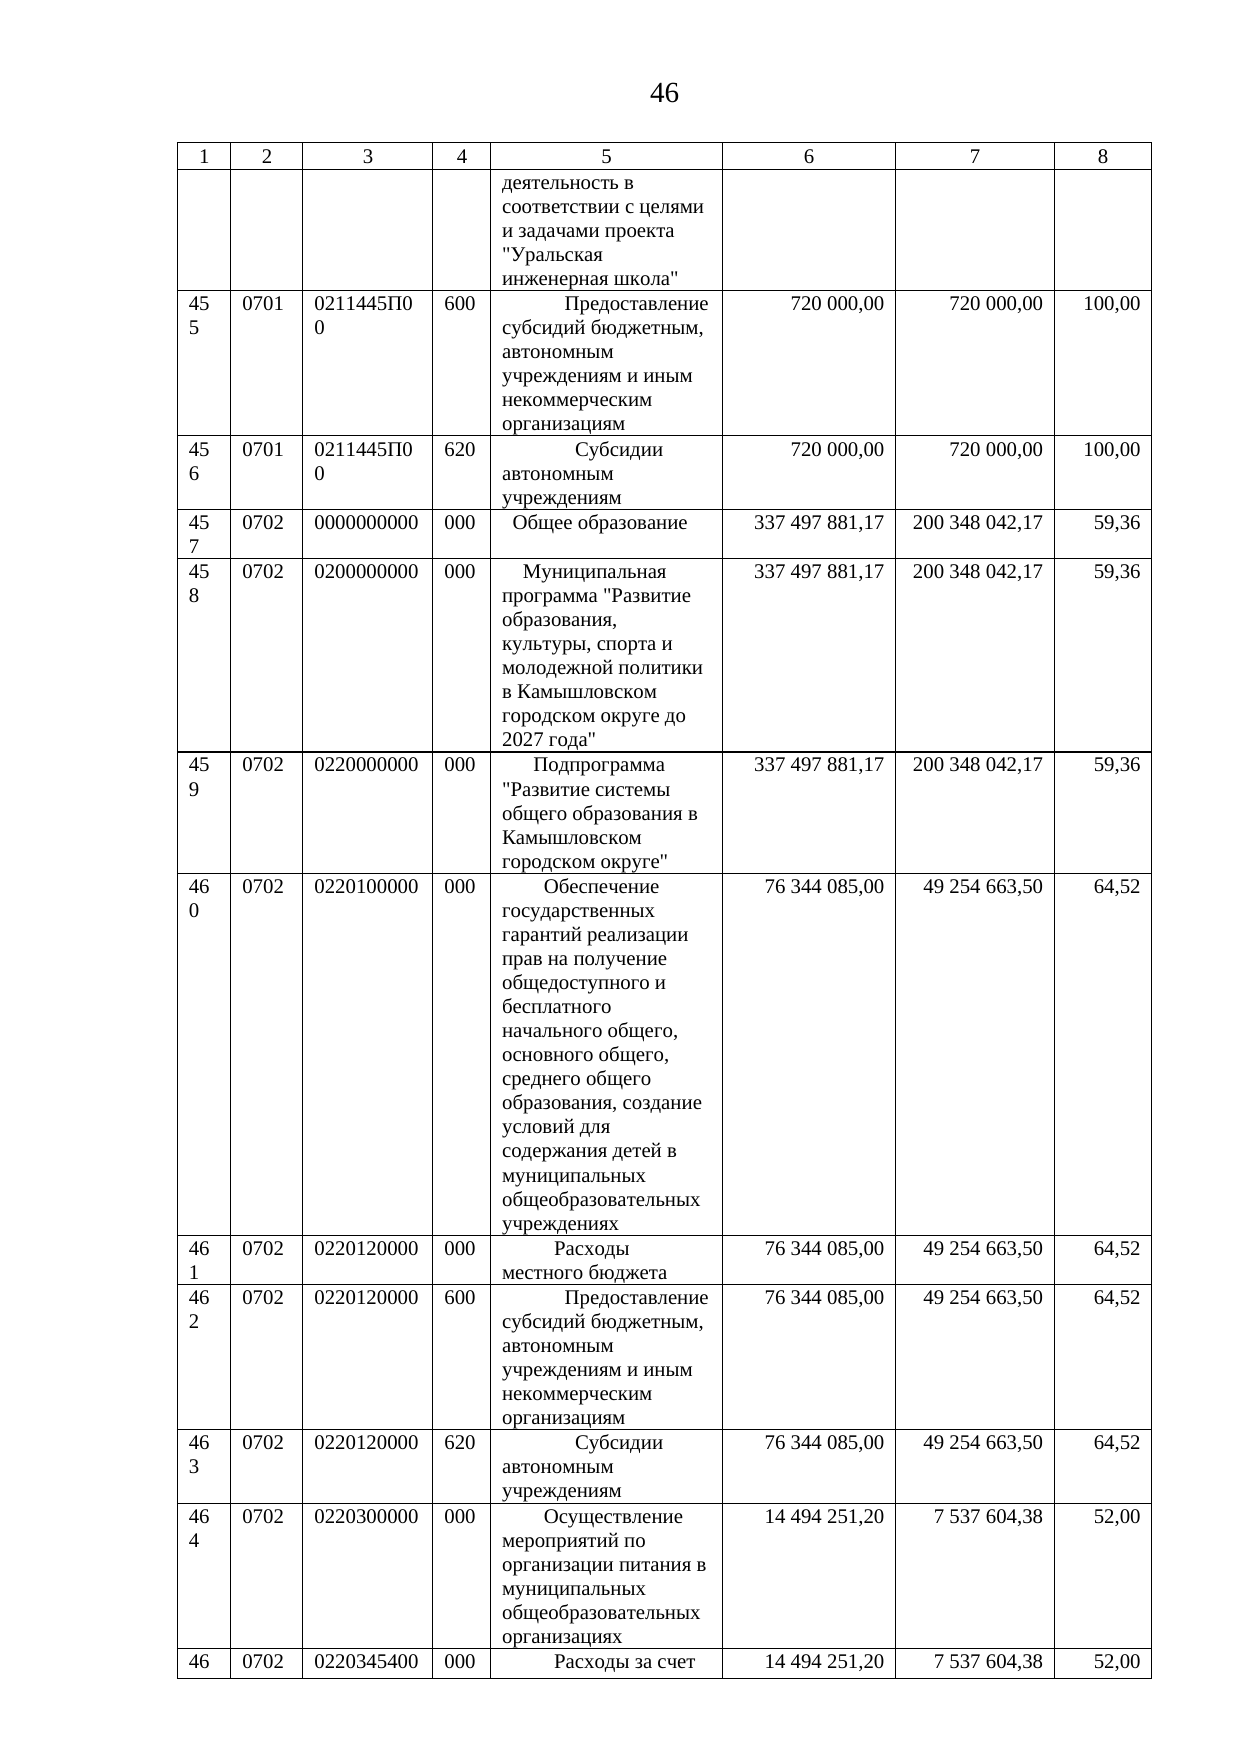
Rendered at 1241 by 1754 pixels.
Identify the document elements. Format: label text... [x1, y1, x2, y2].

table_cell 000 [433, 1649, 490, 1678]
table_cell 455 [178, 291, 230, 435]
table_cell 000 [433, 559, 490, 751]
table_cell 49 254 663,50 [896, 874, 1054, 1235]
table_cell 49 254 663,50 [896, 1430, 1054, 1502]
table_cell 0702 [231, 1430, 302, 1502]
table_cell 458 [178, 559, 230, 751]
table_cell 0220100000 [303, 874, 432, 1235]
table_cell 14 494 251,20 [723, 1649, 895, 1678]
table_cell 600 [433, 291, 490, 435]
table_cell 49 254 663,50 [896, 1285, 1054, 1429]
table_cell Муниципальная программа "Развитие образования, культуры, спорта и молодежной политики в Камышловском городском округе до 2027 года" [491, 559, 722, 751]
table_cell 720 000,00 [723, 436, 895, 509]
table_cell [178, 170, 230, 290]
table_cell 600 [433, 1285, 490, 1429]
table_header 2 [231, 143, 302, 169]
table_cell 0702 [231, 1236, 302, 1284]
table_cell 76 344 085,00 [723, 1430, 895, 1502]
table_cell [723, 170, 895, 290]
table_cell Общее образование [491, 510, 722, 558]
table_cell 200 348 042,17 [896, 753, 1054, 873]
table_cell Расходы местного бюджета [491, 1236, 722, 1284]
table_cell 46 [178, 1649, 230, 1678]
table_cell 457 [178, 510, 230, 558]
table_cell Субсидии автономным учреждениям [491, 436, 722, 509]
table_cell 100,00 [1055, 436, 1151, 509]
table_cell Расходы за счет [491, 1649, 722, 1678]
table_cell Подпрограмма "Развитие системы общего образования в Камышловском городском округе" [491, 753, 722, 873]
table_cell 0701 [231, 291, 302, 435]
table_header 7 [896, 143, 1054, 169]
table_header 3 [303, 143, 432, 169]
table_cell 0702 [231, 1504, 302, 1648]
table_cell 59,36 [1055, 753, 1151, 873]
table_cell [303, 170, 432, 290]
table_header 6 [723, 143, 895, 169]
table_cell 000 [433, 874, 490, 1235]
table_cell 0702 [231, 874, 302, 1235]
table_cell 0220000000 [303, 753, 432, 873]
table_cell Субсидии автономным учреждениям [491, 1430, 722, 1502]
table_cell 0220120000 [303, 1236, 432, 1284]
table_cell 0701 [231, 436, 302, 509]
table_cell 464 [178, 1504, 230, 1648]
table_cell 462 [178, 1285, 230, 1429]
table_cell 337 497 881,17 [723, 510, 895, 558]
table_cell 000 [433, 753, 490, 873]
table_cell Предоставление субсидий бюджетным, автономным учреждениям и иным некоммерческим организациям [491, 1285, 722, 1429]
table_cell 0000000000 [303, 510, 432, 558]
table_cell 337 497 881,17 [723, 559, 895, 751]
table_cell 64,52 [1055, 1430, 1151, 1502]
table_cell 52,00 [1055, 1649, 1151, 1678]
table_cell [231, 170, 302, 290]
table_cell 0702 [231, 510, 302, 558]
table_cell Предоставление субсидий бюджетным, автономным учреждениям и иным некоммерческим организациям [491, 291, 722, 435]
table_cell Осуществление мероприятий по организации питания в муниципальных общеобразовательных организациях [491, 1504, 722, 1648]
table_cell 0702 [231, 1649, 302, 1678]
table_cell [433, 170, 490, 290]
table_cell 463 [178, 1430, 230, 1502]
table_cell 200 348 042,17 [896, 559, 1054, 751]
table_cell 7 537 604,38 [896, 1504, 1054, 1648]
table_cell 0211445П00 [303, 436, 432, 509]
table_cell [1055, 170, 1151, 290]
table_cell 0702 [231, 753, 302, 873]
table_cell 0200000000 [303, 559, 432, 751]
table_cell 64,52 [1055, 1236, 1151, 1284]
table_header 4 [433, 143, 490, 169]
table_cell [896, 170, 1054, 290]
table_cell 100,00 [1055, 291, 1151, 435]
table_cell 000 [433, 1236, 490, 1284]
table_cell 0220300000 [303, 1504, 432, 1648]
table_cell 720 000,00 [723, 291, 895, 435]
table_cell 620 [433, 436, 490, 509]
table_cell 720 000,00 [896, 436, 1054, 509]
table_cell 0220120000 [303, 1285, 432, 1429]
table_cell 620 [433, 1430, 490, 1502]
table_cell 7 537 604,38 [896, 1649, 1054, 1678]
table_cell 459 [178, 753, 230, 873]
table_cell 59,36 [1055, 559, 1151, 751]
table_cell 76 344 085,00 [723, 1285, 895, 1429]
table_cell 460 [178, 874, 230, 1235]
table_cell 0211445П00 [303, 291, 432, 435]
table_cell 49 254 663,50 [896, 1236, 1054, 1284]
table_header 5 [491, 143, 722, 169]
table_cell 14 494 251,20 [723, 1504, 895, 1648]
table_cell 461 [178, 1236, 230, 1284]
table_cell 000 [433, 1504, 490, 1648]
table_cell 76 344 085,00 [723, 1236, 895, 1284]
table_cell 64,52 [1055, 874, 1151, 1235]
table_cell 64,52 [1055, 1285, 1151, 1429]
table_cell 200 348 042,17 [896, 510, 1054, 558]
table_header 8 [1055, 143, 1151, 169]
table_cell 337 497 881,17 [723, 753, 895, 873]
table_cell 0220345400 [303, 1649, 432, 1678]
table_cell 0702 [231, 1285, 302, 1429]
table_cell 52,00 [1055, 1504, 1151, 1648]
table_cell 000 [433, 510, 490, 558]
table_cell Обеспечение государственных гарантий реализации прав на получение общедоступного и бесплатного начального общего, основного общего, среднего общего образования, создание условий для содержания детей в муниципальных общеобразовательных учреждениях [491, 874, 722, 1235]
table_cell 456 [178, 436, 230, 509]
table_cell 0220120000 [303, 1430, 432, 1502]
table_header 1 [178, 143, 230, 169]
table_cell деятельность в соответствии с целями и задачами проекта "Уральская инженерная школа" [491, 170, 722, 290]
table_cell 0702 [231, 559, 302, 751]
table_cell 76 344 085,00 [723, 874, 895, 1235]
table_cell 59,36 [1055, 510, 1151, 558]
table_cell 720 000,00 [896, 291, 1054, 435]
